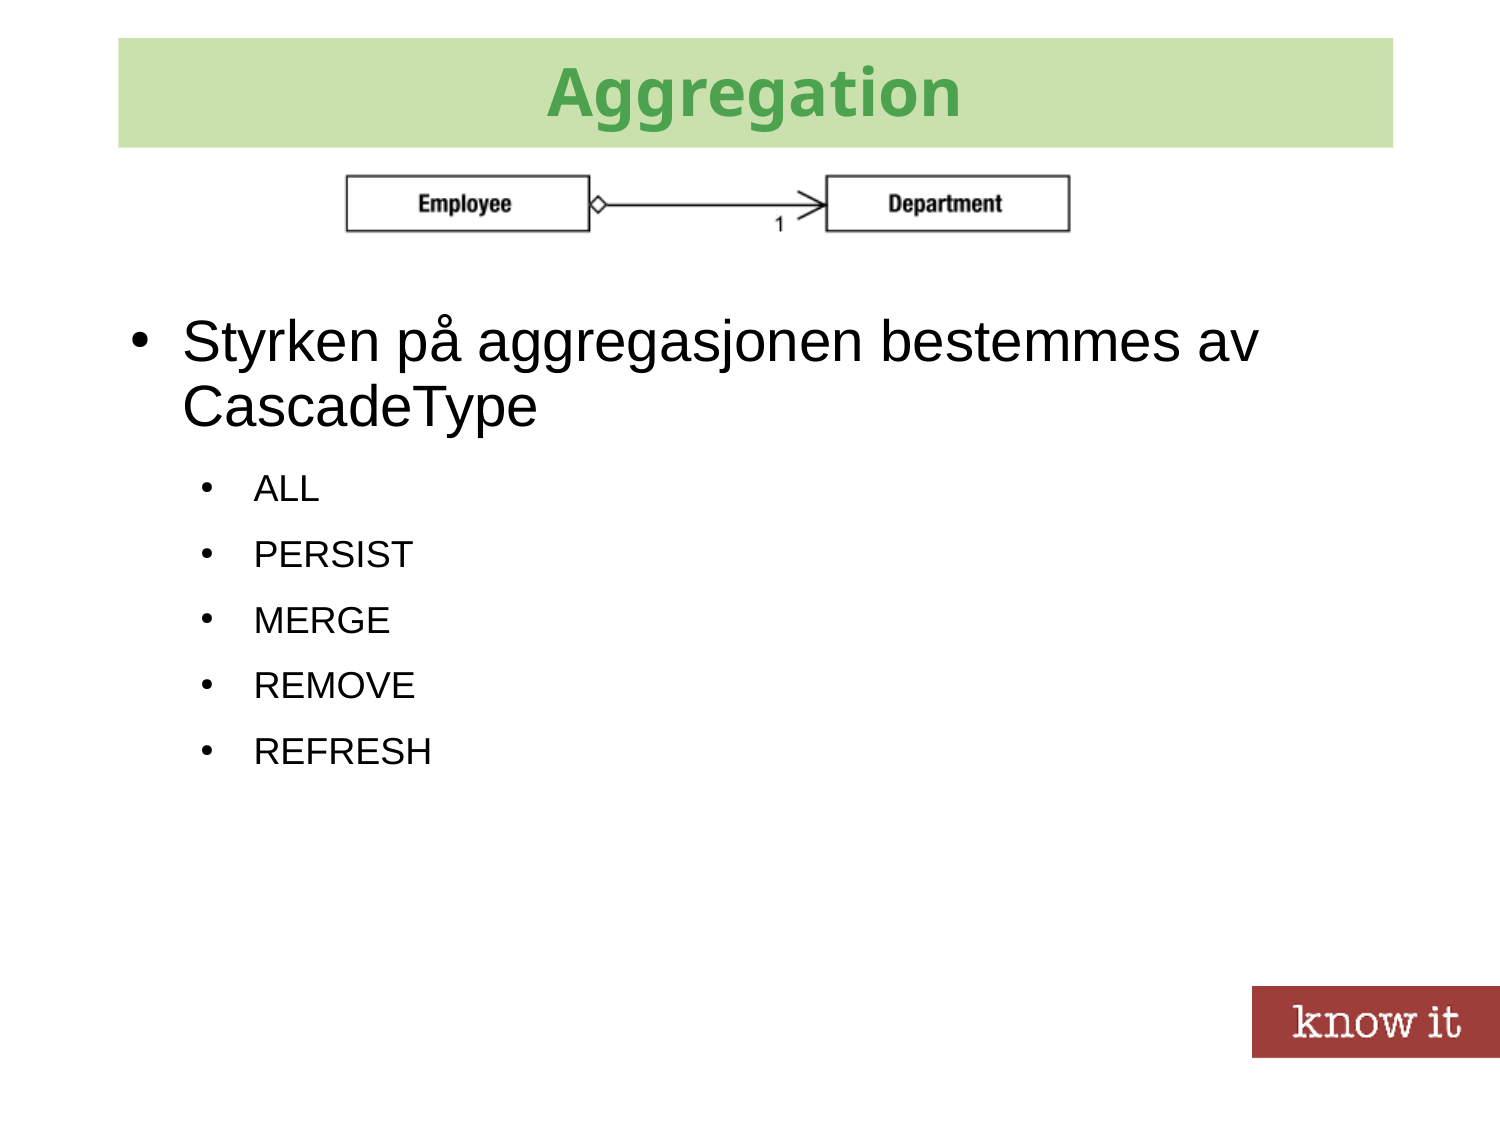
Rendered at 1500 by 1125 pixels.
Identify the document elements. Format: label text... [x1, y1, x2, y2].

list Styrken på aggregasjonen bestemmes av CascadeType ALL PERSIST MERGE REMOVE REFRESH [111, 308, 1371, 773]
picture [334, 167, 1085, 249]
picture [1252, 986, 1500, 1058]
text_box Aggregation [118, 38, 1394, 148]
